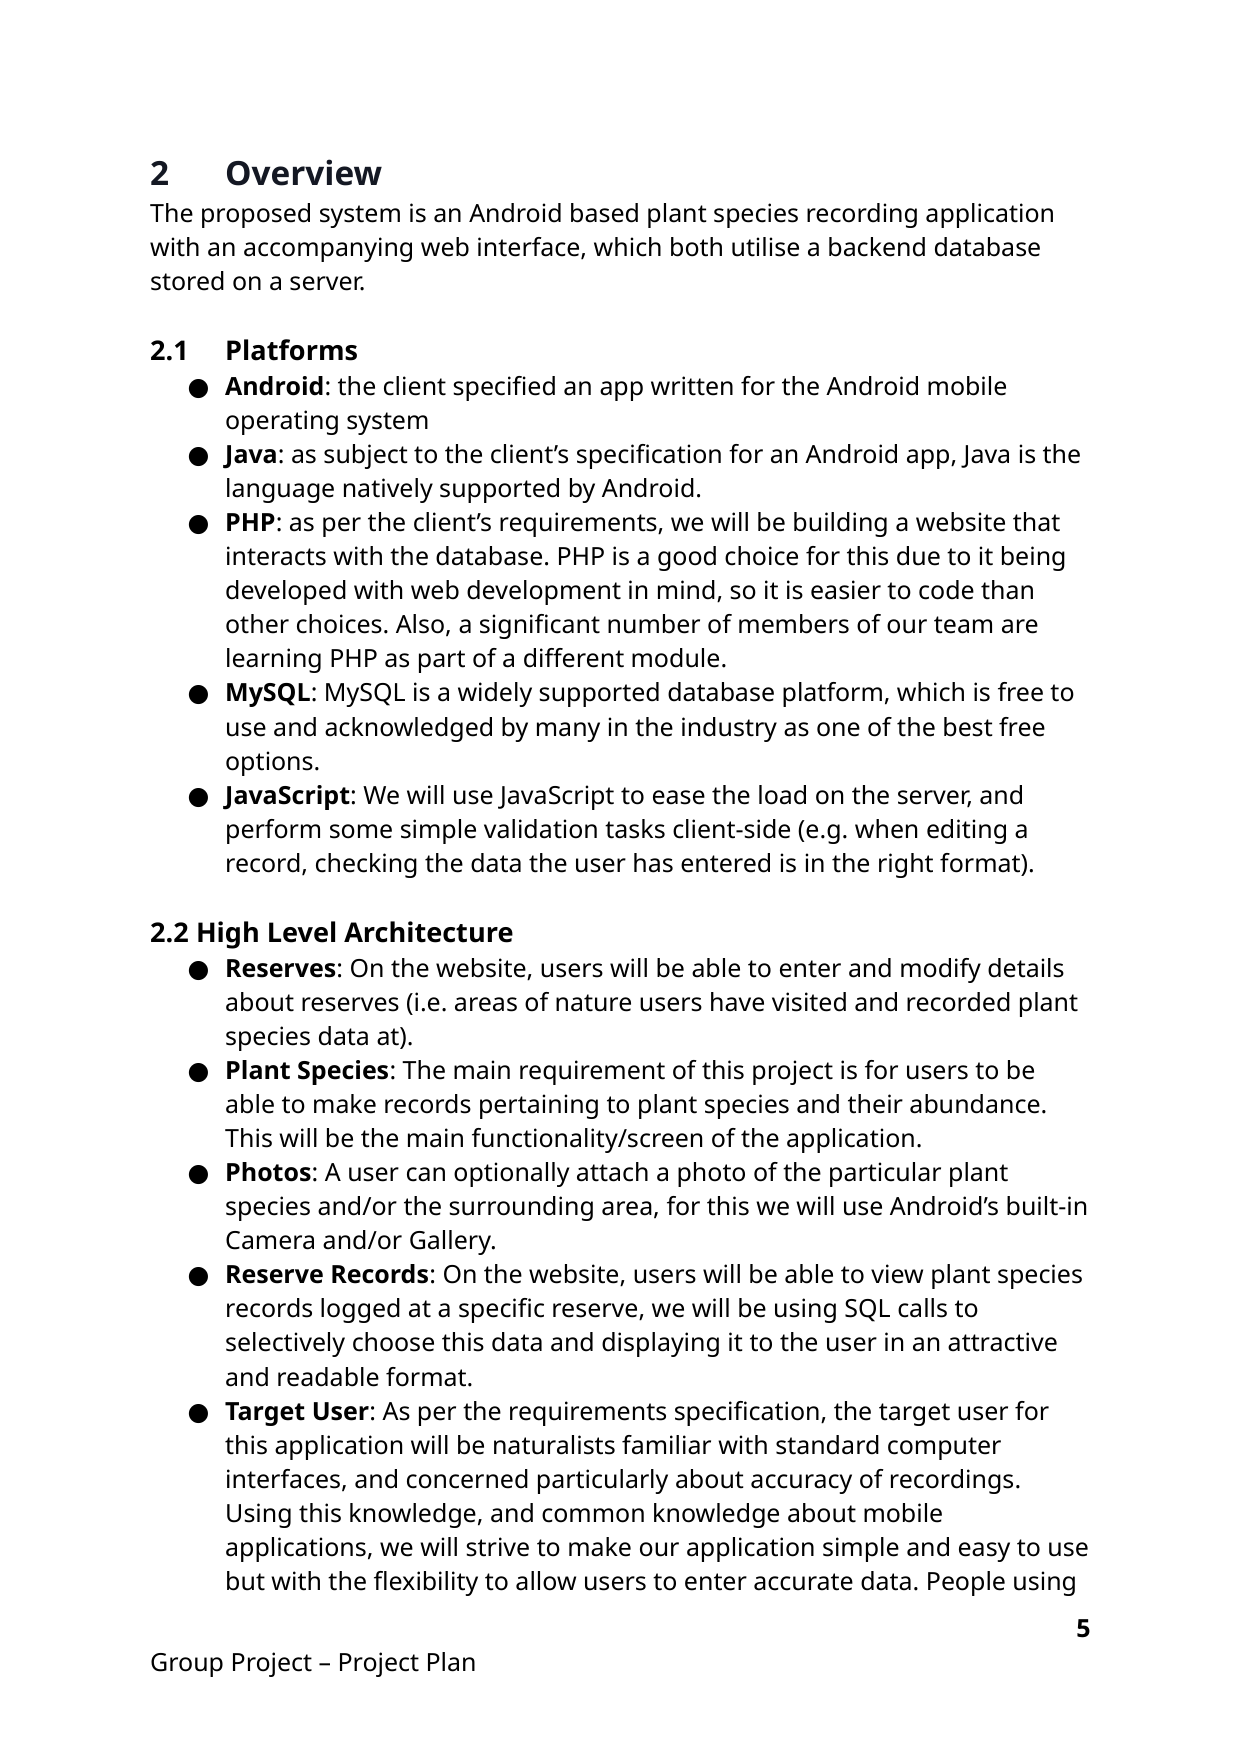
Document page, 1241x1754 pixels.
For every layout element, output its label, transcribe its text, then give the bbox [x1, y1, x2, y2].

list JavaScript: We will use JavaScript to ease the load on the server, and perform some simple validation tasks client-side (e.g. when editing a record, checking the data the user has entered is in the right format). [187, 777, 1090, 879]
text 2.1 Platforms [150, 332, 1090, 368]
text The proposed system is an Android based plant species recording application with an accompanying web interface, which both utilise a backend database stored on a server. [150, 195, 1090, 298]
list Java: as subject to the client’s specification for an Android app, Java is the language natively supported by Android. [187, 437, 1090, 505]
list Photos: A user can optionally attach a photo of the particular plant species and/or the surrounding area, for this we will use Android’s built-in Camera and/or Gallery. [187, 1155, 1090, 1257]
list Reserve Records: On the website, users will be able to view plant species records logged at a specific reserve, we will be using SQL calls to selectively choose this data and displaying it to the user in an attractive and readable format. [187, 1257, 1090, 1393]
text 2.2 High Level Architecture [150, 913, 1090, 950]
list Reserves: On the website, users will be able to enter and modify details about reserves (i.e. areas of nature users have visited and recorded plant species data at). [187, 950, 1090, 1053]
list Android: the client specified an app written for the Android mobile operating system [187, 368, 1090, 437]
list Target User: As per the requirements specification, the target user for this application will be naturalists familiar with standard computer interfaces, and concerned particularly about accuracy of recordings. Using this knowledge, and common knowledge about mobile applications, we will strive to make our application simple and easy to use but with the flexibility to allow users to enter accurate data. People using [187, 1393, 1090, 1598]
list MySQL: MySQL is a widely supported database platform, which is free to use and acknowledged by many in the industry as one of the best free options. [187, 675, 1090, 777]
text 2 Overview [150, 150, 1090, 195]
list PHP: as per the client’s requirements, we will be building a website that interacts with the database. PHP is a good choice for this due to it being developed with web development in mind, so it is easier to code than other choices. Also, a significant number of members of our team are learning PHP as part of a different module. [187, 505, 1090, 675]
list Plant Species: The main requirement of this project is for users to be able to make records pertaining to plant species and their abundance. This will be the main functionality/screen of the application. [187, 1053, 1090, 1155]
